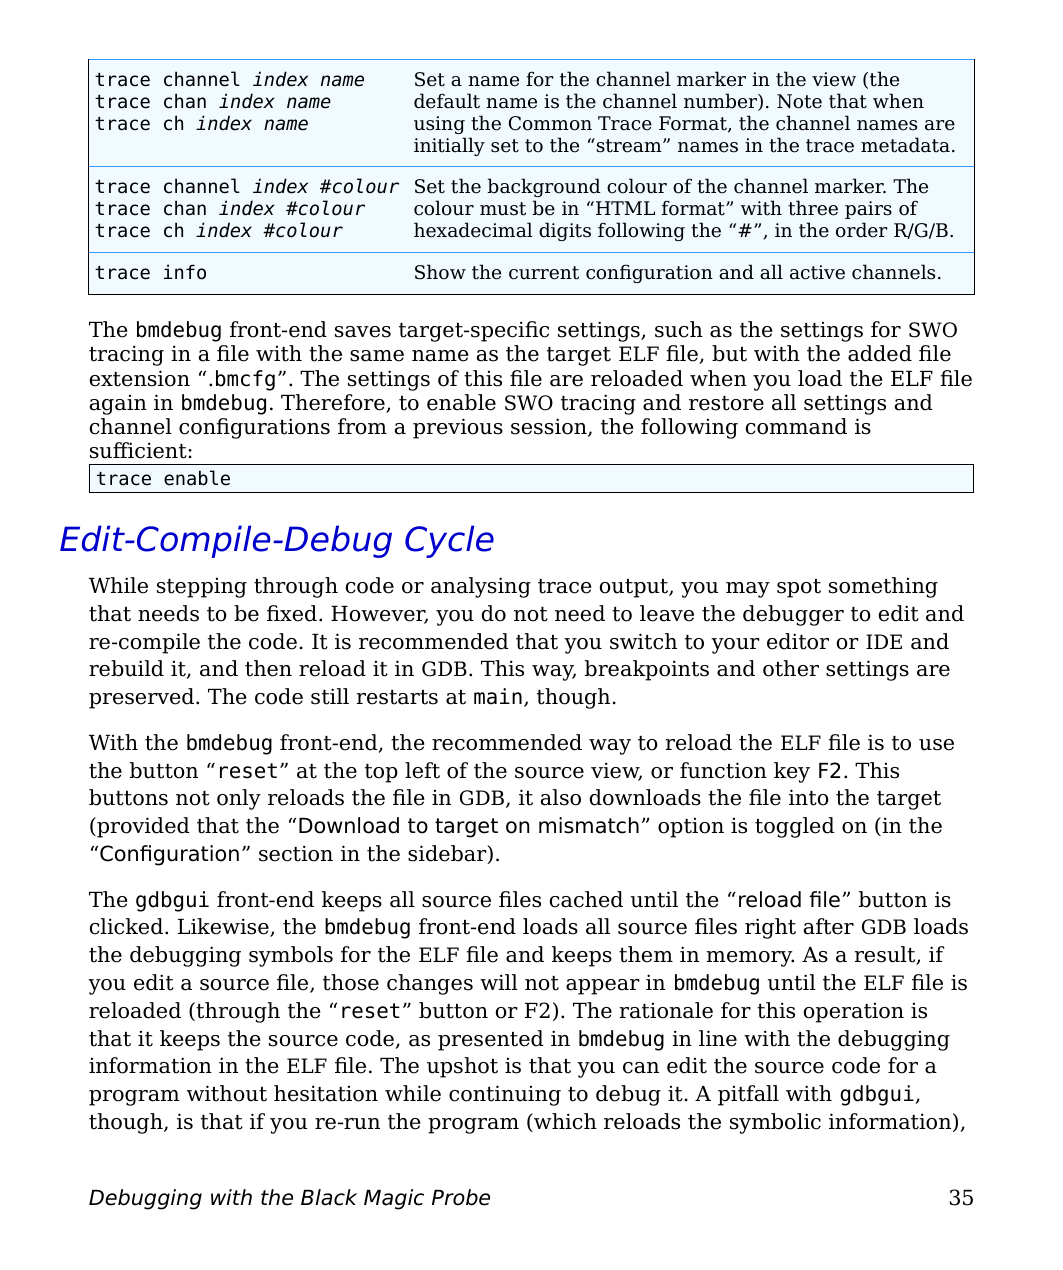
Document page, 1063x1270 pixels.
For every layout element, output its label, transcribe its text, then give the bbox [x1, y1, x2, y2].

table_cell Set a name for the channel marker in the view (the default name is the channel number). Note that when using the Common Trace Format, the channel names are initially set to the “stream” names in the trace metadata. [408, 60, 974, 166]
text The gdbgui front-end keeps all source files cached until the “reload file” button is clicked. Likewise, the bmdebug front-end loads all source files right after GDB loads the debugging symbols for the ELF file and keeps them in memory. As a result, if you edit a source file, those changes will not appear in bmdebug until the ELF file is reloaded (through the “reset” button or F2). The rationale for this operation is that it keeps the source code, as presented in bmdebug in line with the debugging information in the ELF file. The upshot is that you can edit the source code for a program without hesitation while continuing to debug it. A pitfall with gdbgui, though, is that if you re-run the program (which reloads the symbolic information), [88, 888, 974, 1134]
table_cell trace channel index #colour trace chan index #colour trace ch index #colour [89, 167, 407, 252]
text While stepping through code or analysing trace output, you may spot something that needs to be fixed. However, you do not need to leave the debugger to edit and re-compile the code. It is recommended that you switch to your editor or IDE and rebuild it, and then reload it in GDB. This way, breakpoints and other settings are preserved. The code still restarts at main, though. [88, 574, 974, 709]
table_cell trace info [89, 253, 407, 294]
text trace enable [90, 465, 973, 492]
table_cell Set the background colour of the channel marker. The colour must be in “HTML format” with three pairs of hexadecimal digits following the “#”, in the order R/G/B. [408, 167, 974, 252]
table_cell trace channel index name trace chan index name trace ch index name [89, 60, 407, 166]
subtitle Edit-Compile-Debug Cycle [59, 520, 974, 559]
table_cell Show the current configuration and all active channels. [408, 253, 974, 294]
text With the bmdebug front-end, the recommended way to reload the ELF file is to use the button “reset” at the top left of the source view, or function key F2. This buttons not only reloads the file in GDB, it also downloads the file into the target (provided that the “Download to target on mismatch” option is toggled on (in the “Configuration” section in the sidebar). [88, 731, 974, 866]
text The bmdebug front-end saves target-specific settings, such as the settings for SWO tracing in a file with the same name as the target ELF file, but with the added file extension “.bmcfg”. The settings of this file are reloaded when you load the ELF file again in bmdebug. Therefore, to enable SWO tracing and restore all settings and channel configurations from a previous session, the following command is sufficient: [88, 318, 974, 464]
